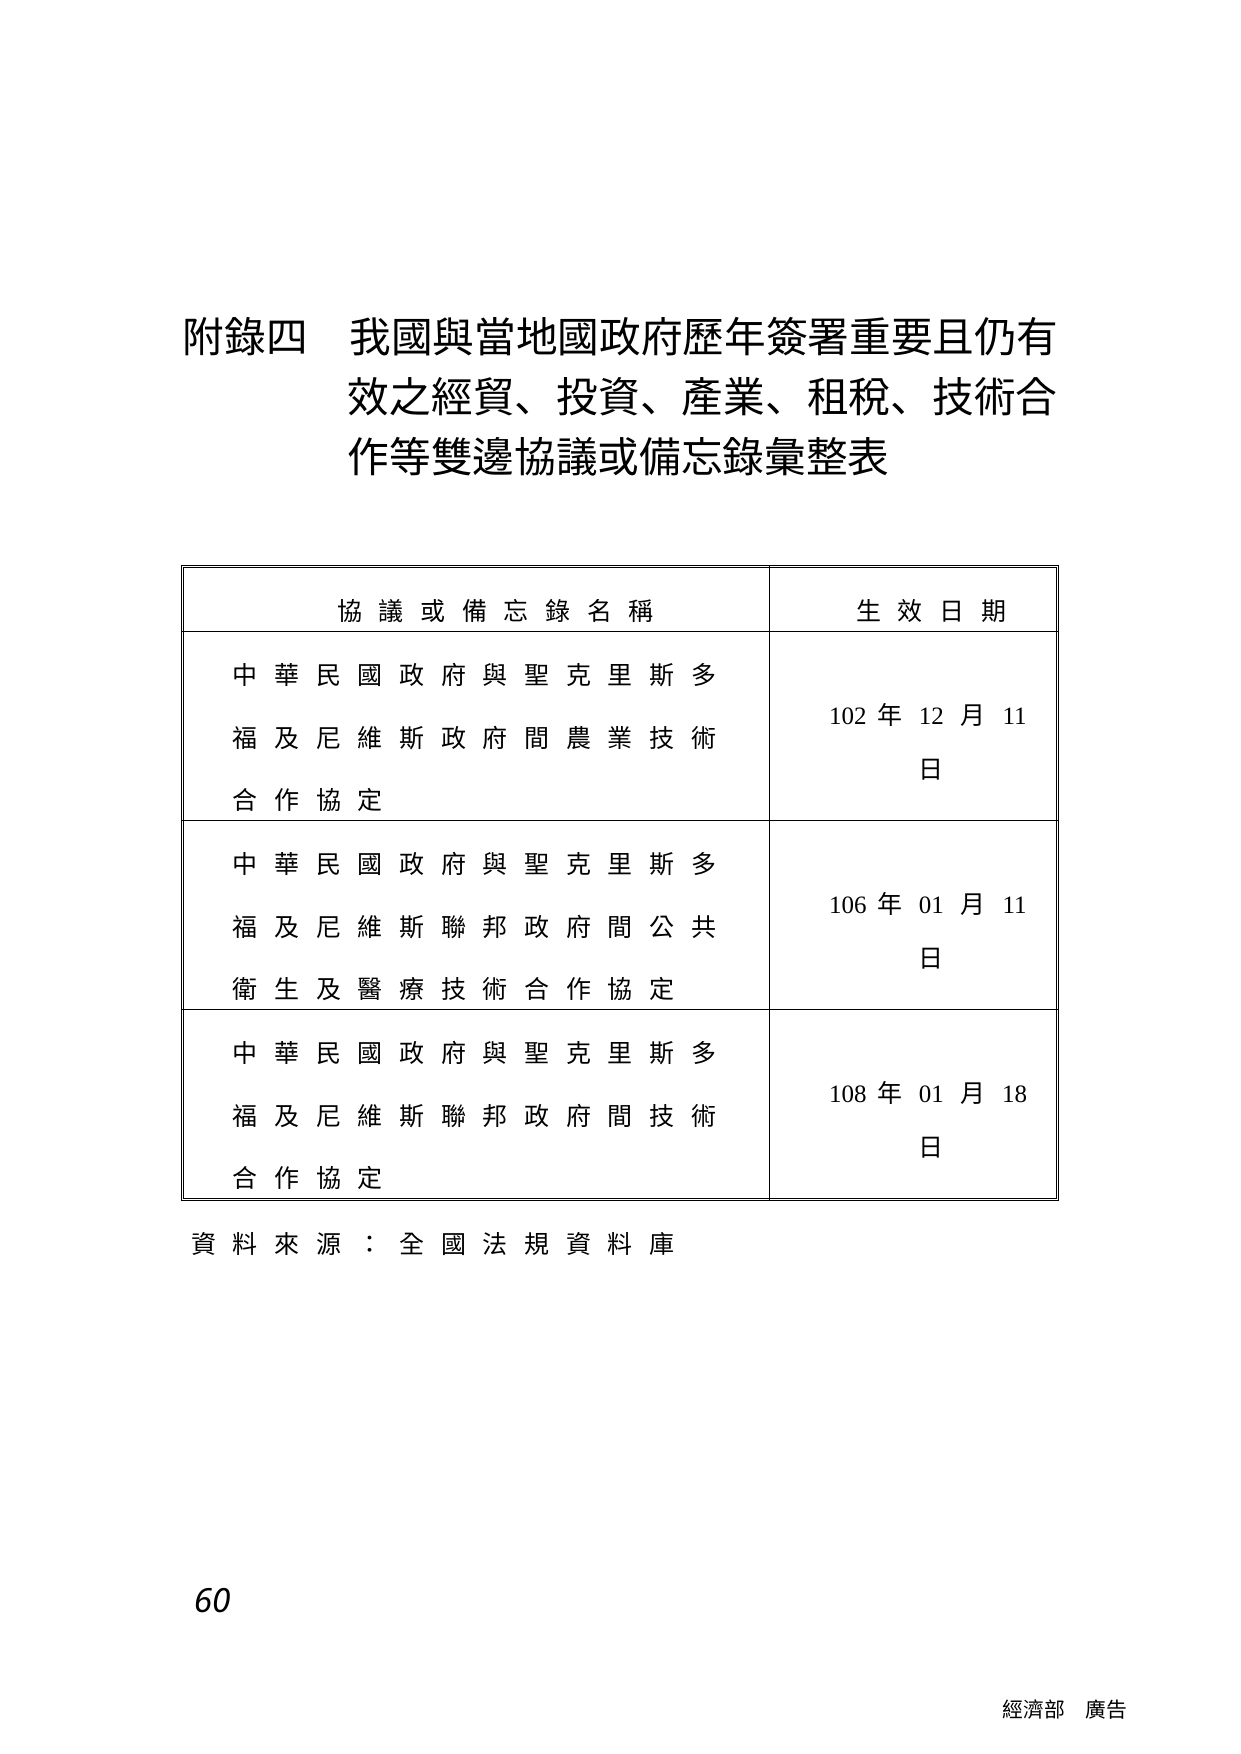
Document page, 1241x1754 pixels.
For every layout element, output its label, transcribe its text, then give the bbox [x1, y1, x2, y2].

table_cell 106年01月11日 [770, 821, 1056, 1009]
table_header 協議或備忘錄名稱 [184, 568, 769, 631]
text 經濟部 廣告 [961, 1693, 1181, 1723]
table_cell 中華民國政府與聖克里斯多福及尼維斯聯邦政府間技術合作協定 [184, 1010, 769, 1198]
text 資料來源：全國法規資料庫 [183, 1201, 1058, 1263]
table_header 生效日期 [770, 568, 1056, 631]
table_cell 108年01月18日 [770, 1010, 1056, 1198]
text [946, 1686, 1196, 1754]
table_cell 中華民國政府與聖克里斯多福及尼維斯聯邦政府間公共衛生及醫療技術合作協定 [184, 821, 769, 1009]
table_cell 中華民國政府與聖克里斯多福及尼維斯政府間農業技術合作協定 [184, 632, 769, 820]
table_cell 102年12月11日 [770, 632, 1056, 820]
text 附錄四 我國與當地國政府歷年簽署重要且仍有效之經貿、投資、產業、租稅、技術合作等雙邊協議或備忘錄彙整表 [183, 304, 1058, 485]
